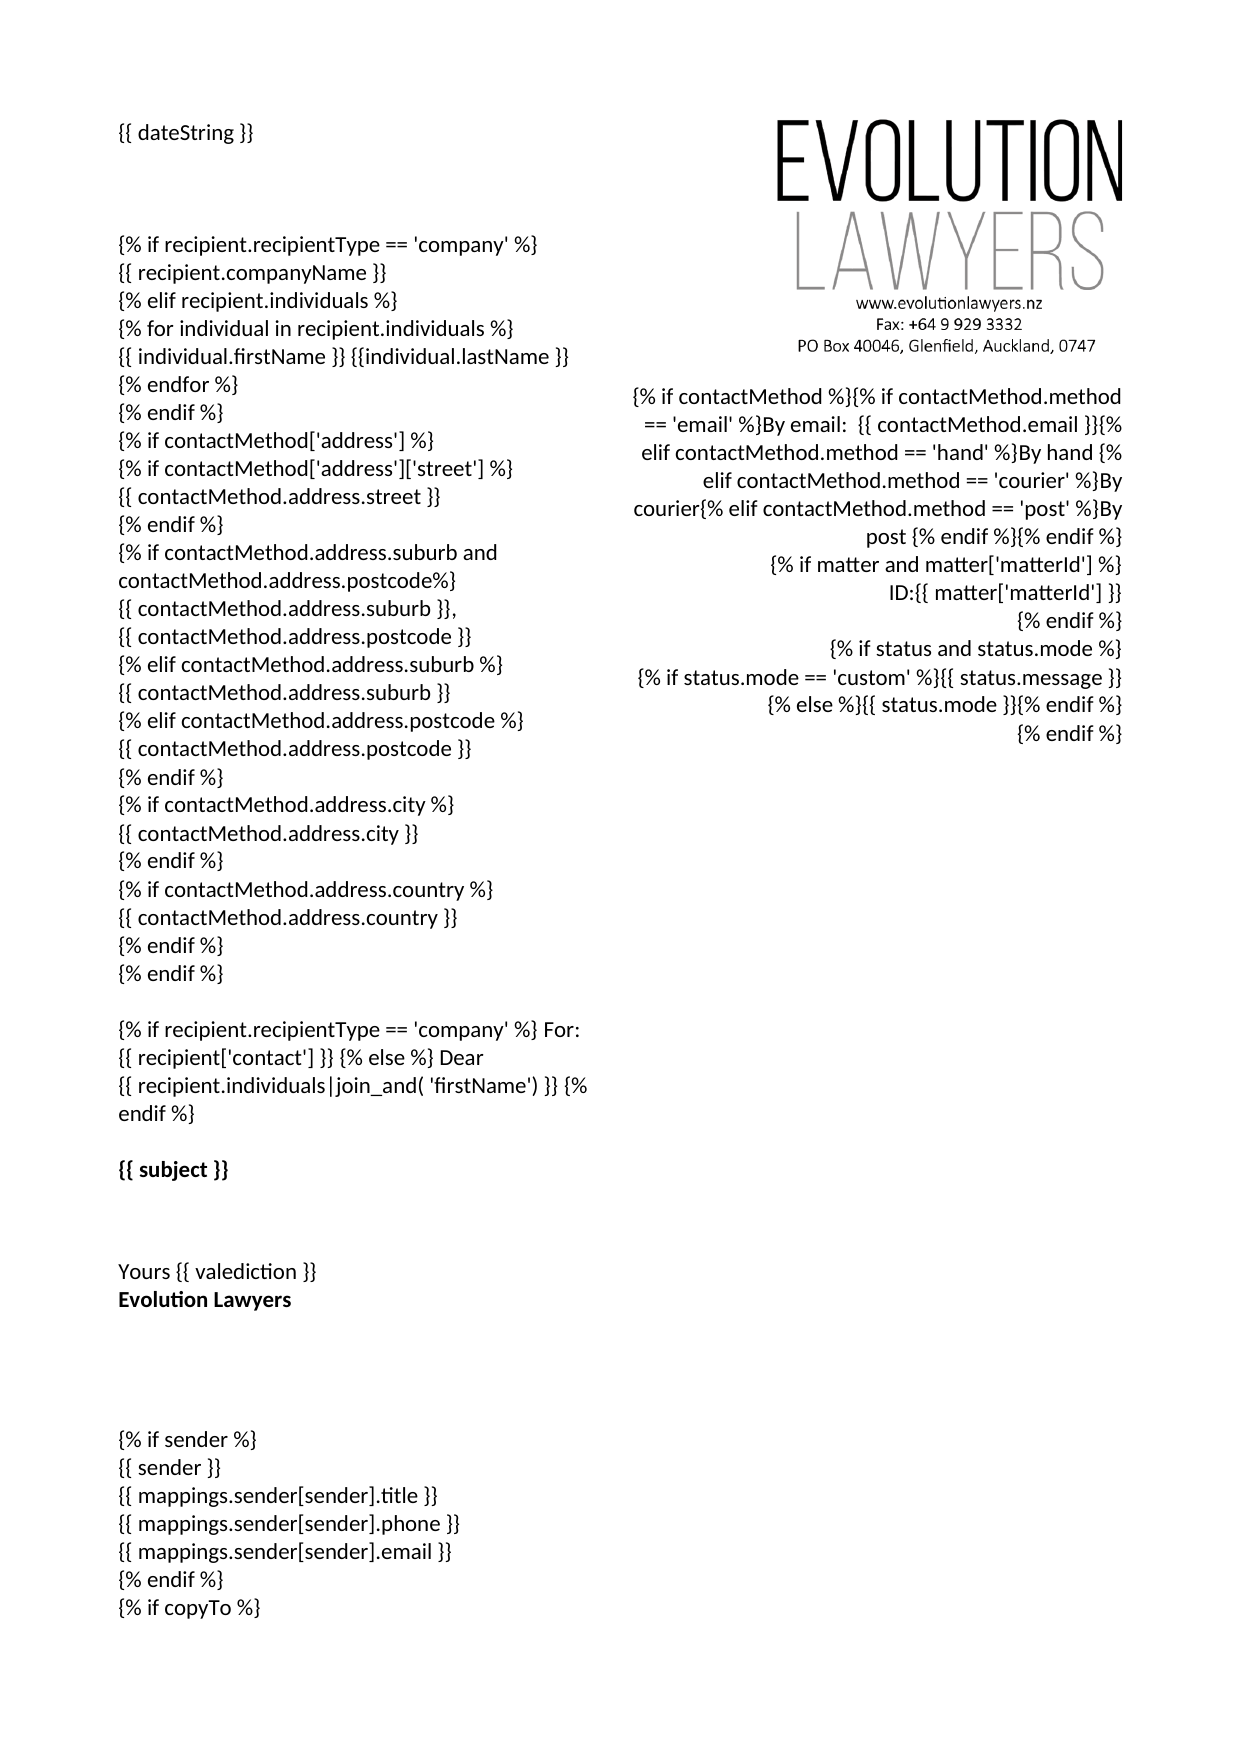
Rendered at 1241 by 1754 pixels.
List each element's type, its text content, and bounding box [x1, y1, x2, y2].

table_header {{ dateString }} {% if recipient.recipientType == 'company' %} {{ recipient.companyName }} {% elif recipient.individuals %} {% for individual in recipient.individuals %} {{ individual.firstName }} {{individual.lastName }} {% endfor %} {% endif %} {% if contactMethod['address'] %} {% if contactMethod['address']['street'] %} {{ contactMethod.address.street }} {% endif %} {% if contactMethod.address.suburb and contactMethod.address.postcode%} {{ contactMethod.address.suburb }}, {{ contactMethod.address.postcode }} {% elif contactMethod.address.suburb %} {{ contactMethod.address.suburb }} {% elif contactMethod.address.postcode %} {{ contactMethod.address.postcode }} {% endif %} {% if contactMethod.address.city %} {{ contactMethod.address.city }} {% endif %} {% if contactMethod.address.country %} {{ contactMethod.address.country }} {% endif %} {% endif %} [118, 118, 620, 1015]
table_header {% if contactMethod %}{% if contactMethod.method == 'email' %}By email: {{ contactMethod.email }}{% elif contactMethod.method == 'hand' %}By hand {% elif contactMethod.method == 'courier' %}By courier{% elif contactMethod.method == 'post' %}By post {% endif %}{% endif %} {% if matter and matter['matterId'] %} ID:{{ matter['matterId'] }} {% endif %} {% if status and status.mode %} {% if status.mode == 'custom' %}{{ status.message }}{% else %}{{ status.mode }}{% endif %} {% endif %} [620, 118, 1122, 1127]
table_cell {% if recipient.recipientType == 'company' %} For: {{ recipient['contact'] }} {% else %} Dear {{ recipient.individuals|join_and( 'firstName') }} {% endif %} [118, 1015, 620, 1127]
table_header Yours {{ valediction }} Evolution Lawyers {% if sender %} {{ sender }} {{ mappings.sender[sender].title }} {{ mappings.sender[sender].phone }} {{ mappings.sender[sender].email }} {% endif %} [118, 1257, 1122, 1593]
picture [776, 118, 1123, 355]
text {% if copyTo %} [118, 1593, 1122, 1621]
subtitle {{ subject }} [118, 1155, 1122, 1183]
